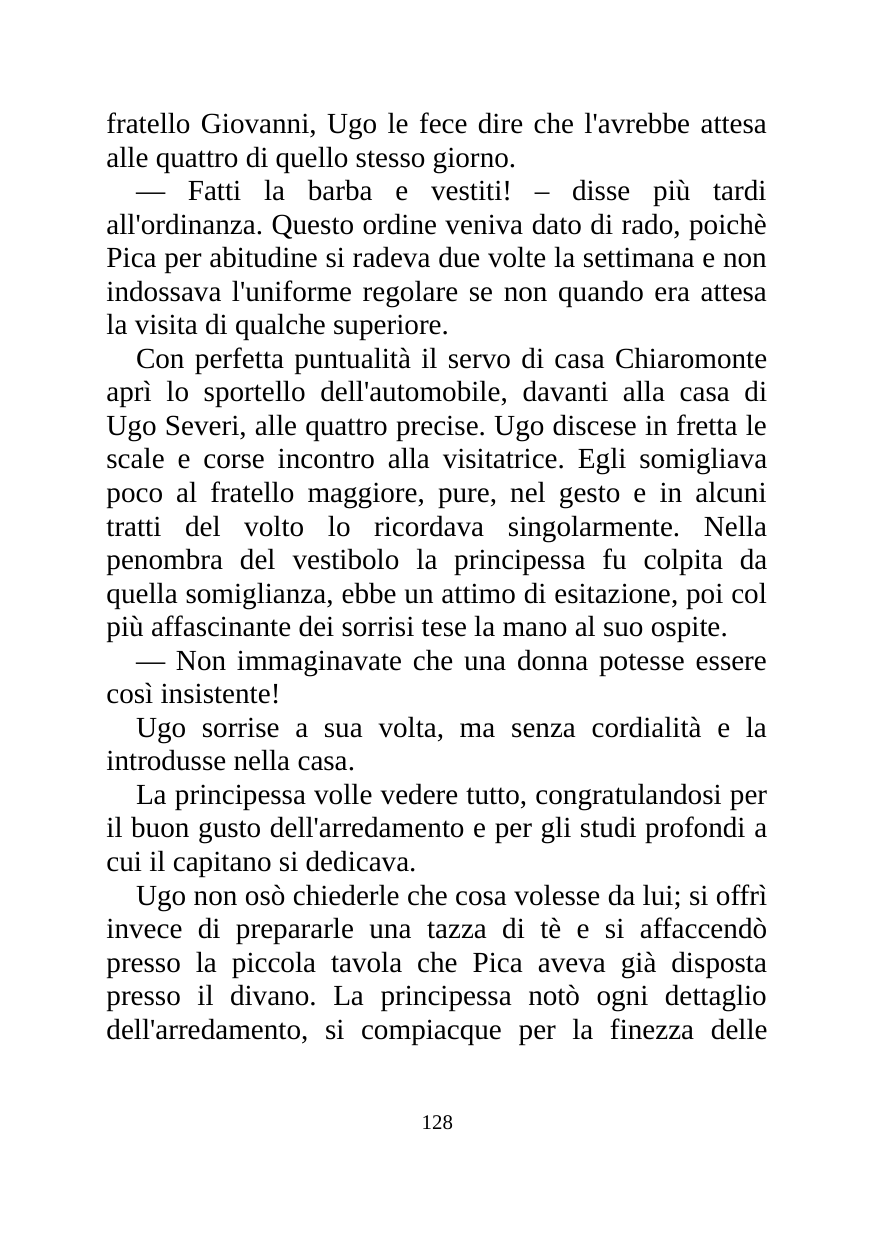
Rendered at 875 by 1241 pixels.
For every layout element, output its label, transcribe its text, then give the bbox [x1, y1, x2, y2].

text fratello Giovanni, Ugo le fece dire che l'avrebbe attesa alle quattro di quello stesso giorno. [106, 106, 768, 173]
text Ugo sorrise a sua volta, ma senza cordialità e la introdusse nella casa. [106, 710, 768, 777]
text — Fatti la barba e vestiti! – disse più tardi all'ordinanza. Questo ordine veniva dato di rado, poichè Pica per abitudine si radeva due volte la settimana e non indossava l'uniforme regolare se non quando era attesa la visita di qualche superiore. [106, 173, 768, 341]
text — Non immaginavate che una donna potesse essere così insistente! [106, 643, 768, 710]
text La principessa volle vedere tutto, congratulandosi per il buon gusto dell'arredamento e per gli studi profondi a cui il capitano si dedicava. [106, 777, 768, 878]
text Con perfetta puntualità il servo di casa Chiaromonte aprì lo sportello dell'automobile, davanti alla casa di Ugo Severi, alle quattro precise. Ugo discese in fretta le scale e corse incontro alla visitatrice. Egli somigliava poco al fratello maggiore, pure, nel gesto e in alcuni tratti del volto lo ricordava singolarmente. Nella penombra del vestibolo la principessa fu colpita da quella somiglianza, ebbe un attimo di esitazione, poi col più affascinante dei sorrisi tese la mano al suo ospite. [106, 341, 768, 643]
text Ugo non osò chiederle che cosa volesse da lui; si offrì invece di prepararle una tazza di tè e si affaccendò presso la piccola tavola che Pica aveva già disposta presso il divano. La principessa notò ogni dettaglio dell'arredamento, si compiacque per la finezza delle [106, 878, 768, 1045]
